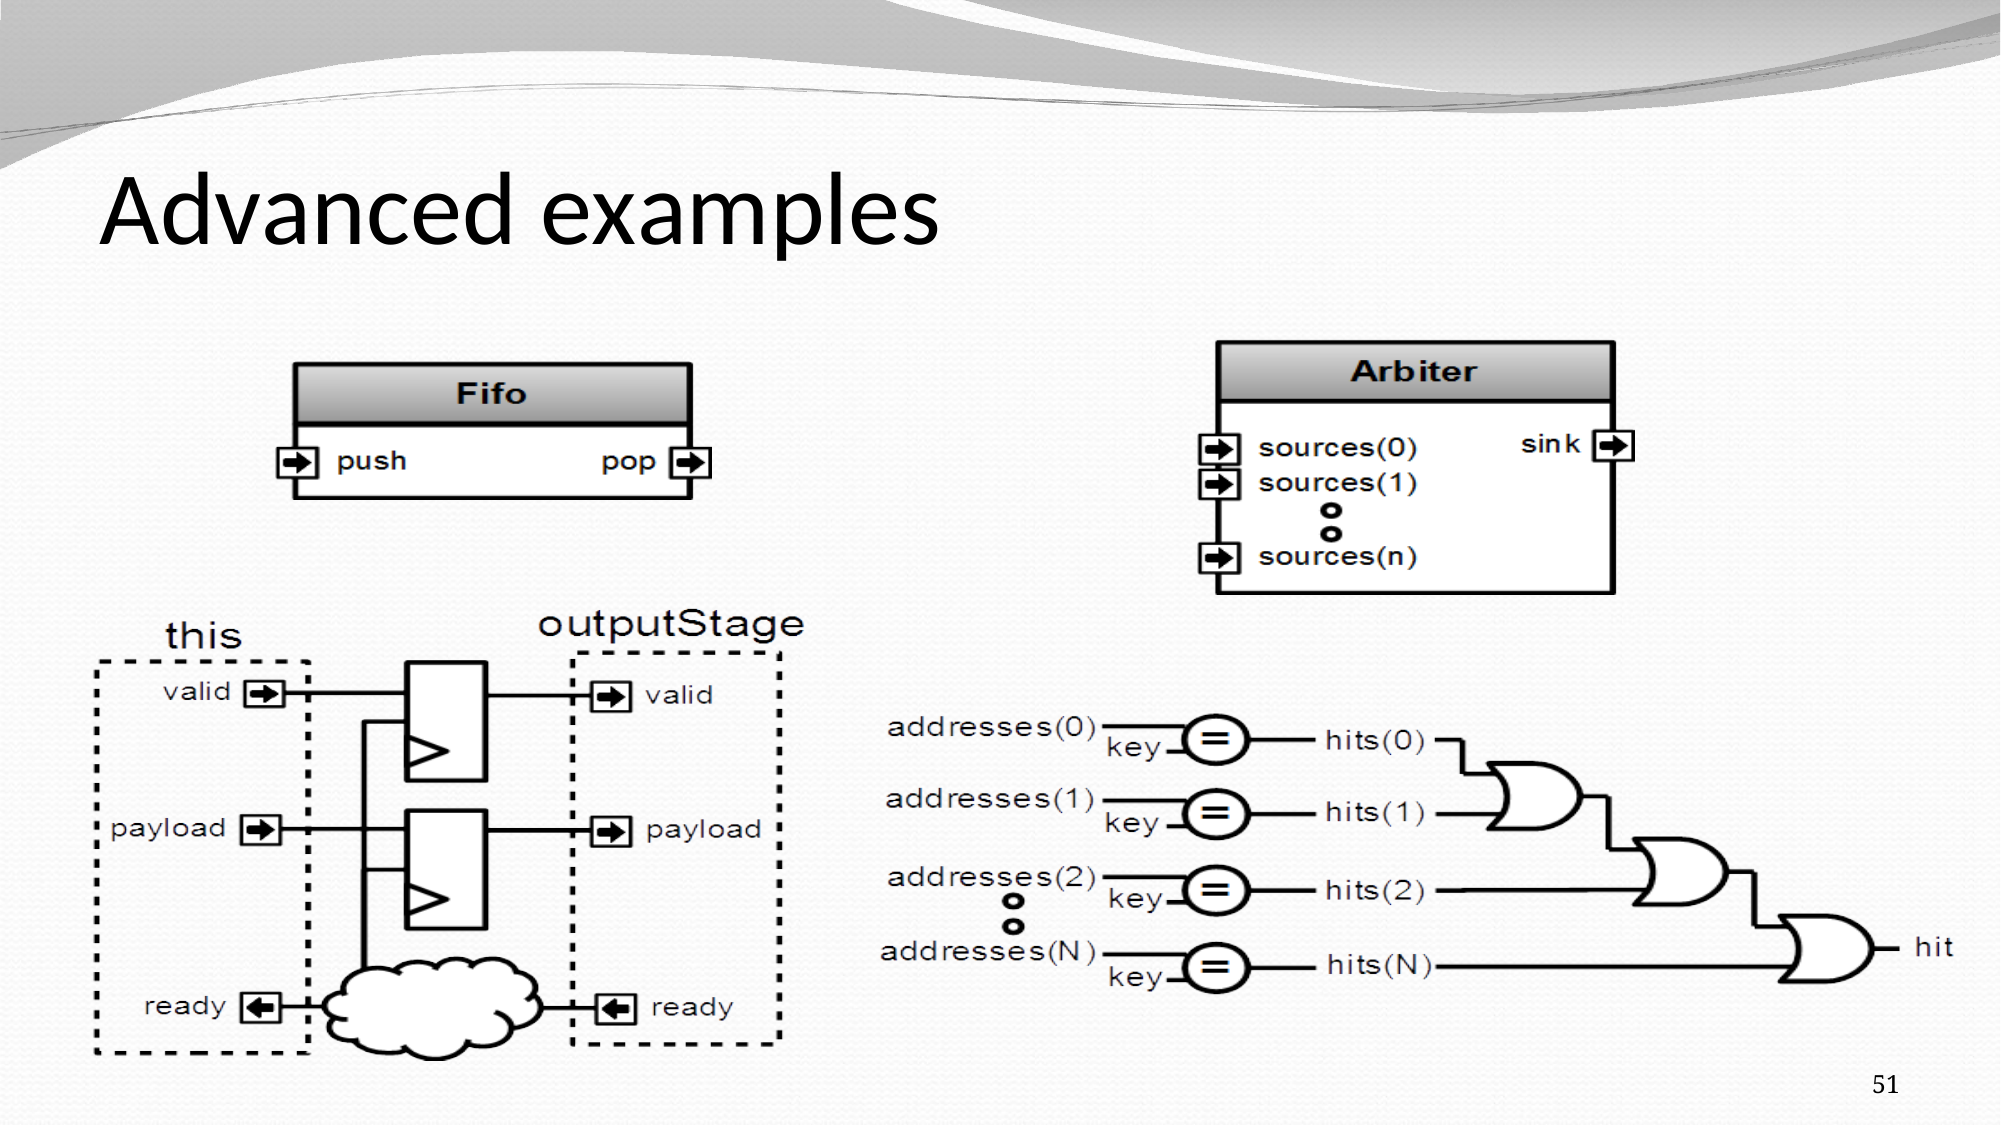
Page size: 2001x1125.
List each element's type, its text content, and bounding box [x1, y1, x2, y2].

picture [0, 0, 2001, 1125]
text_box [1733, 1042, 1901, 1103]
title Advanced examples [99, 77, 1901, 266]
